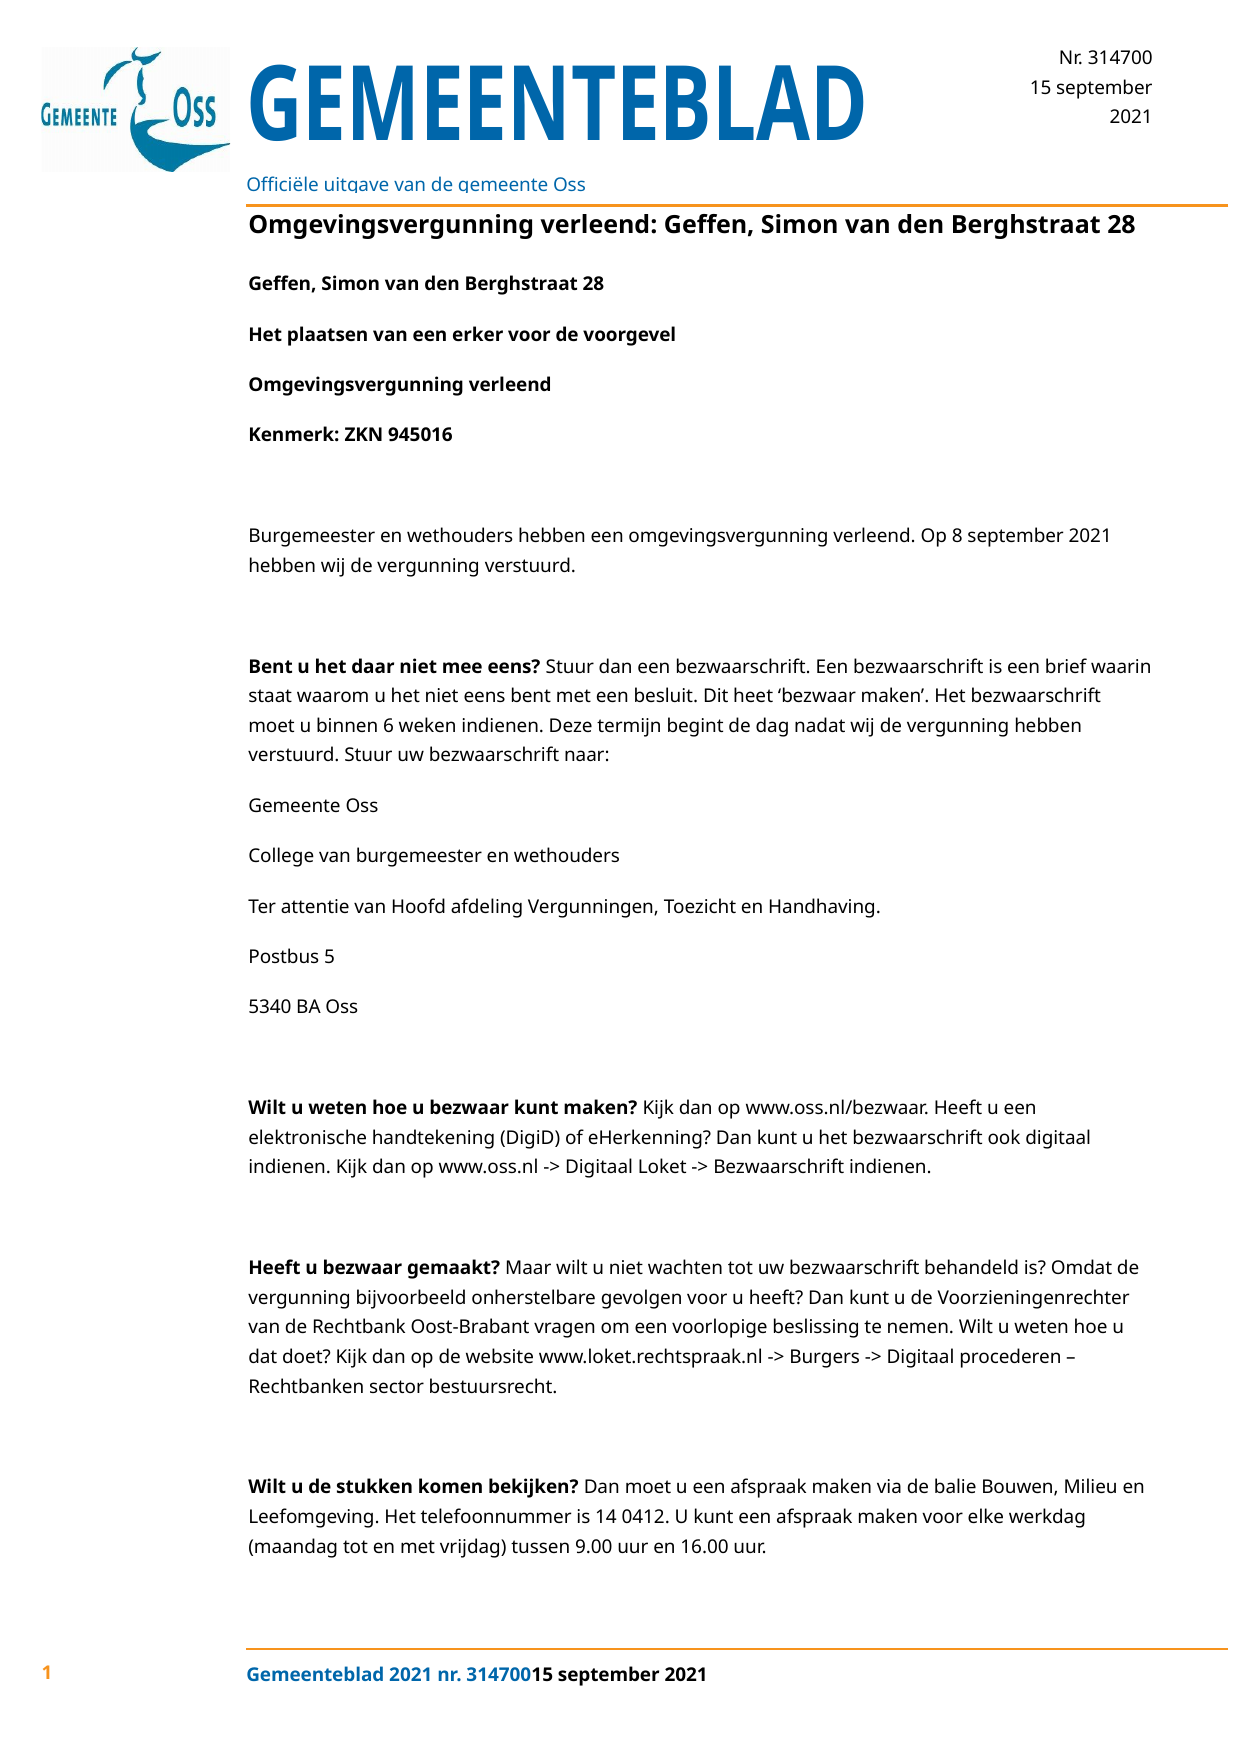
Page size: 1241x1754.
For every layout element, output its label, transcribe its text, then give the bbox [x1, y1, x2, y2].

text Gemeente Oss [248, 792, 1152, 818]
text 5340 BA Oss [248, 994, 1152, 1019]
text Postbus 5 [248, 943, 1152, 969]
text Heeft u bezwaar gemaakt? Maar wilt u niet wachten tot uw bezwaarschrift behandeld is? Omdat de vergunning bijvoorbeeld onherstelbare gevolgen voor u heeft? Dan kunt u de Voorzieningenrechter van de Rechtbank Oost-Brabant vragen om een voorlopige beslissing te nemen. Wilt u weten hoe u dat doet? Kijk dan op de website www.loket.rechtspraak.nl -> Burgers -> Digitaal procederen – Rechtbanken sector bestuursrecht. [248, 1254, 1152, 1398]
text Wilt u de stukken komen bekijken? Dan moet u een afspraak maken via de balie Bouwen, Milieu en Leefomgeving. Het telefoonnummer is 14 0412. U kunt een afspraak maken voor elke werkdag (maandag tot en met vrijdag) tussen 9.00 uur en 16.00 uur. [248, 1474, 1152, 1558]
text Wilt u weten hoe u bezwaar kunt maken? Kijk dan op www.oss.nl/bezwaar. Heeft u een elektronische handtekening (DigiD) of eHerkenning? Dan kunt u het bezwaarschrift ook digitaal indienen. Kijk dan op www.oss.nl -> Digitaal Loket -> Bezwaarschrift indienen. [248, 1094, 1152, 1179]
text Kenmerk: ZKN 945016 [248, 422, 1152, 447]
text Bent u het daar niet mee eens? Stuur dan een bezwaarschrift. Een bezwaarschrift is een brief waarin staat waarom u het niet eens bent met een besluit. Dit heet ‘bezwaar maken’. Het bezwaarschrift moet u binnen 6 weken indienen. Deze termijn begint de dag nadat wij de vergunning hebben verstuurd. Stuur uw bezwaarschrift naar: [248, 653, 1152, 767]
text Burgemeester en wethouders hebben een omgevingsvergunning verleend. Op 8 september 2021 hebben wij de vergunning verstuurd. [248, 522, 1152, 578]
text Omgevingsvergunning verleend: Geffen, Simon van den Berghstraat 28 [248, 207, 1152, 241]
text Ter attentie van Hoofd afdeling Vergunningen, Toezicht en Handhaving. [248, 893, 1152, 918]
text Omgevingsvergunning verleend [248, 371, 1152, 397]
text College van burgemeester en wethouders [248, 842, 1152, 868]
text Het plaatsen van een erker voor de voorgevel [248, 321, 1152, 346]
text Geffen, Simon van den Berghstraat 28 [248, 270, 1152, 296]
picture [41, 47, 231, 172]
